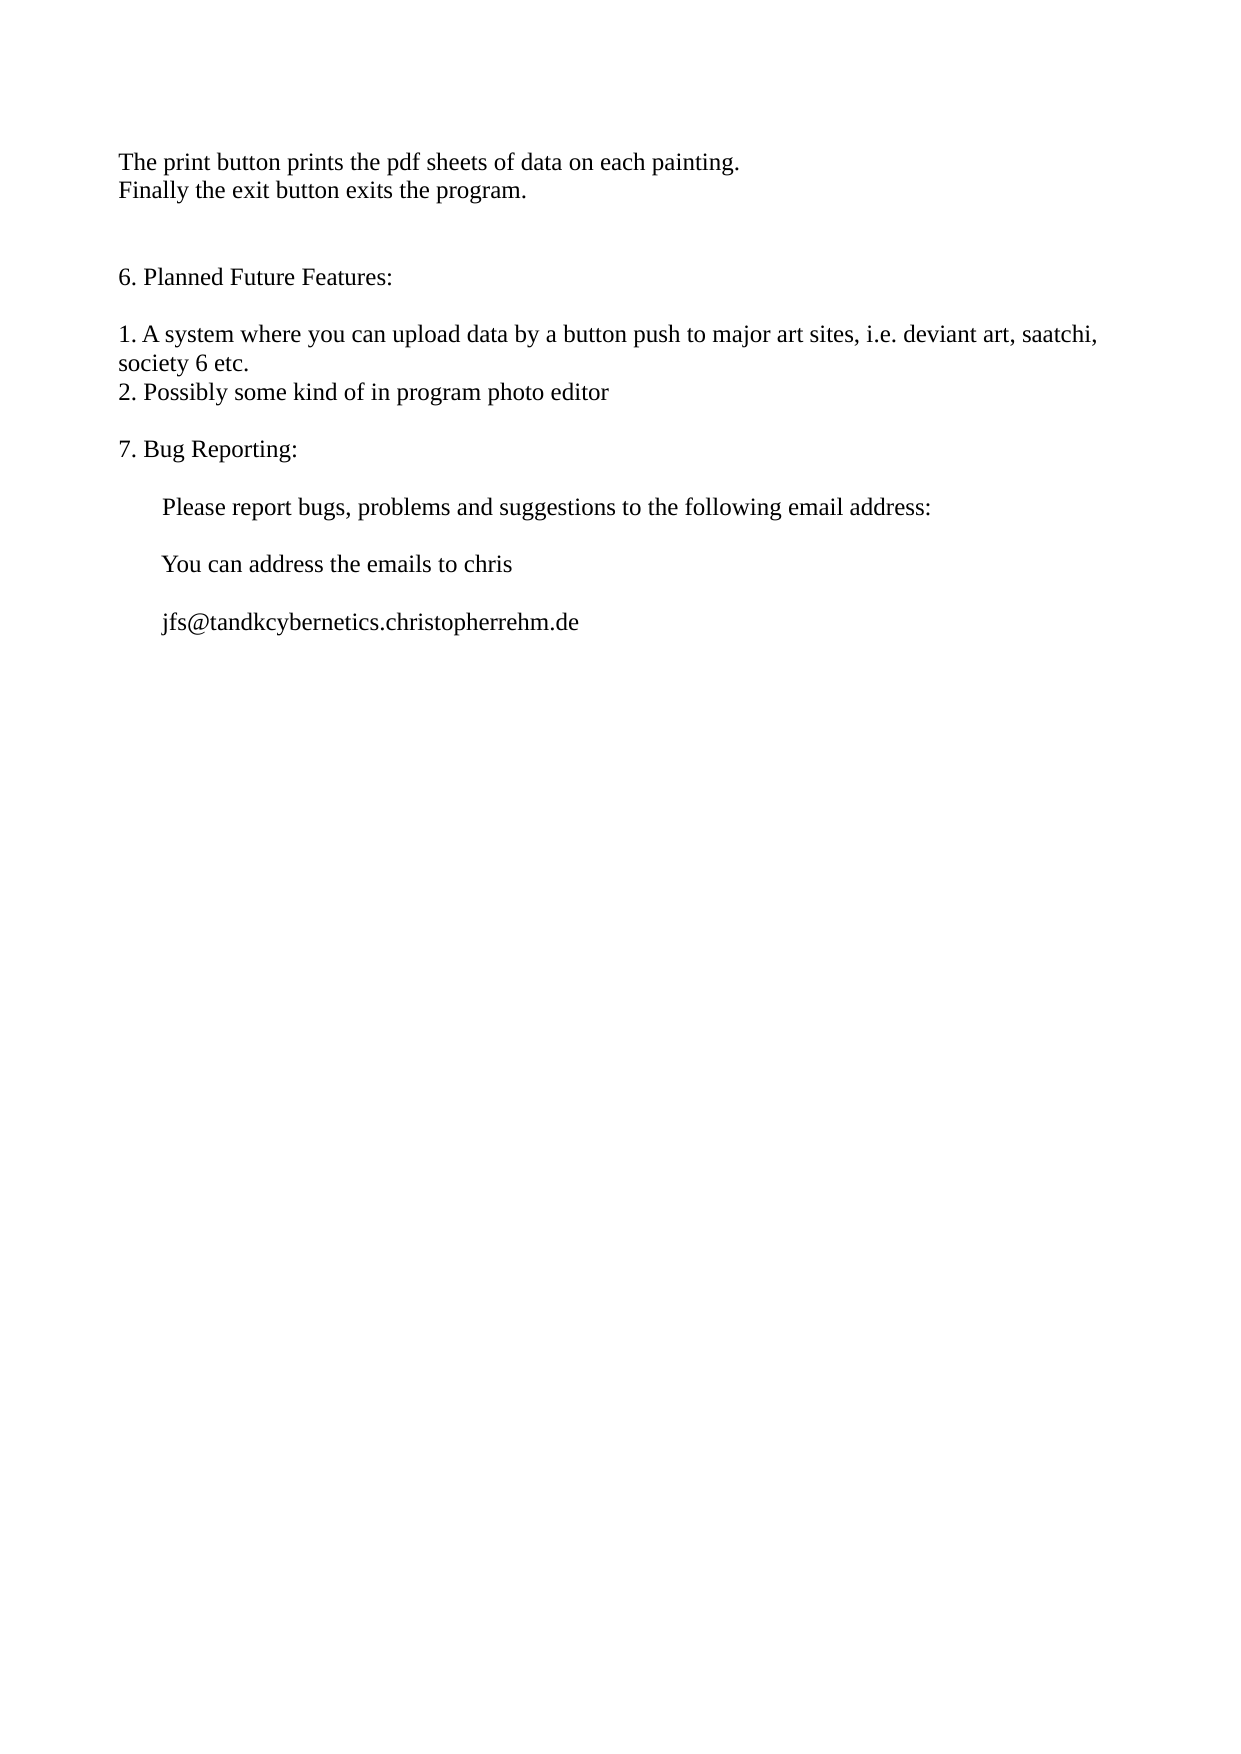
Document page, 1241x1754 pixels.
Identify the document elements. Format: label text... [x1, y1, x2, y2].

text The print button prints the pdf sheets of data on each painting. [118, 147, 1122, 176]
text Please report bugs, problems and suggestions to the following email address: [118, 492, 1122, 521]
text You can address the emails to chris [118, 549, 1122, 578]
text Finally the exit button exits the program. [118, 176, 1122, 204]
text 6. Planned Future Features: [118, 262, 1122, 291]
text jfs@tandkcybernetics.christopherrehm.de [118, 607, 1122, 636]
text 7. Bug Reporting: [118, 434, 1122, 463]
text 2. Possibly some kind of in program photo editor [118, 377, 1122, 406]
text 1. A system where you can upload data by a button push to major art sites, i.e. deviant art, saatchi, society 6 etc. [118, 319, 1122, 377]
